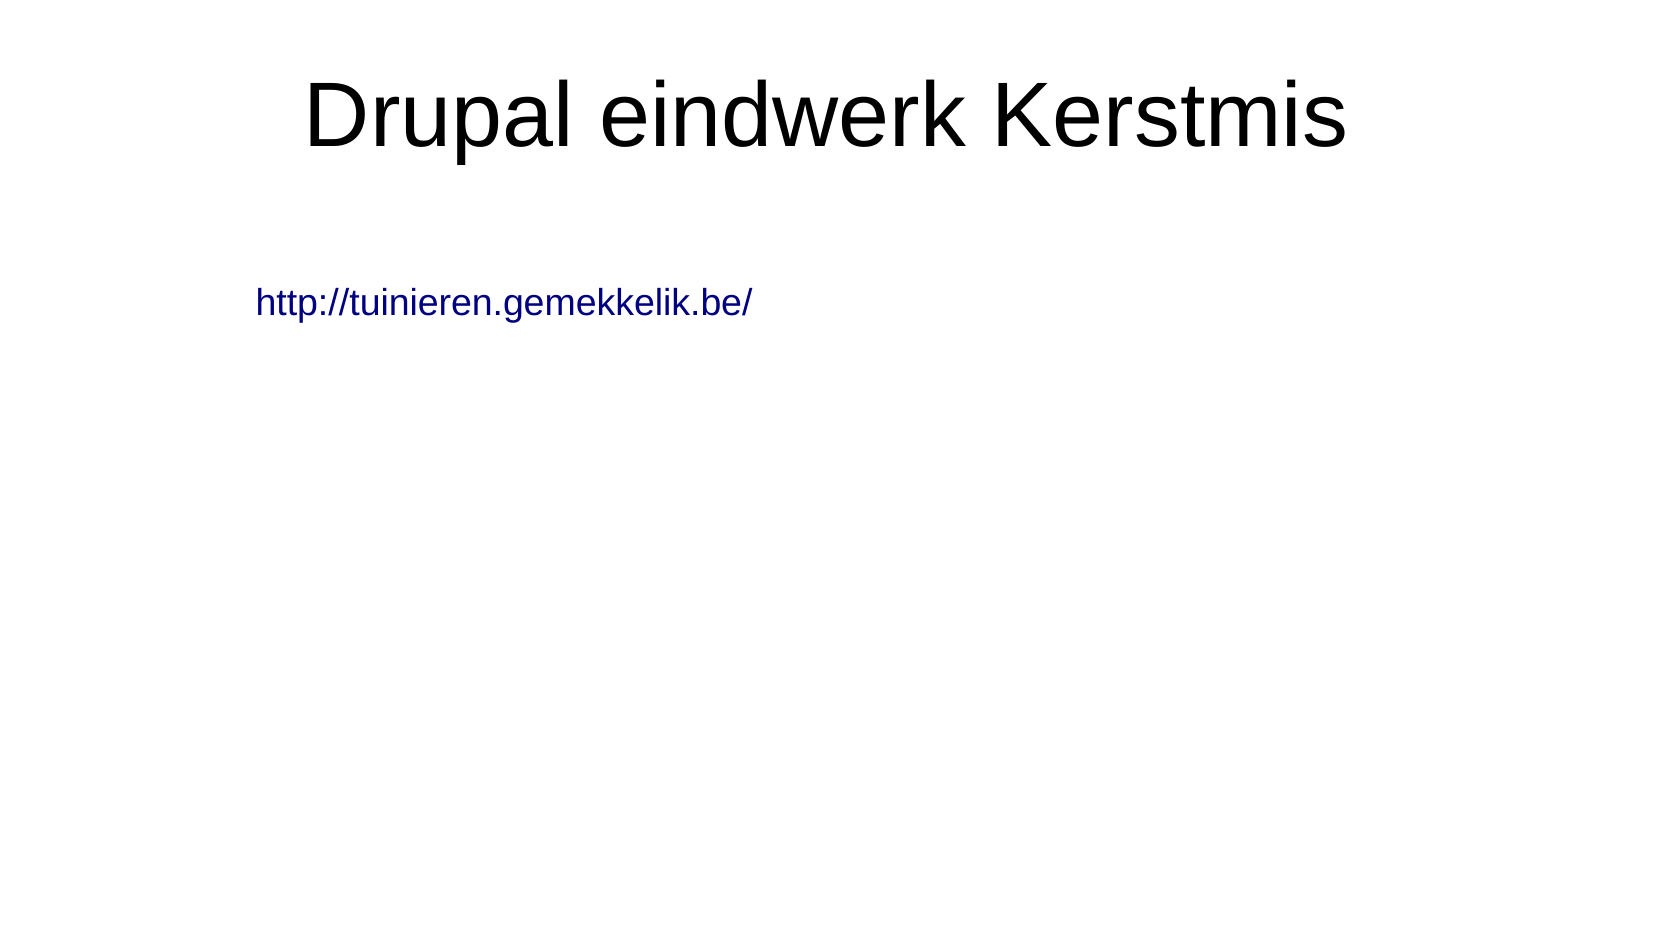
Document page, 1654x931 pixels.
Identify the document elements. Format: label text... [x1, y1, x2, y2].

title Drupal eindwerk Kerstmis [82, 37, 1571, 193]
text_box http://tuinieren.gemekkelik.be/ [240, 273, 768, 331]
